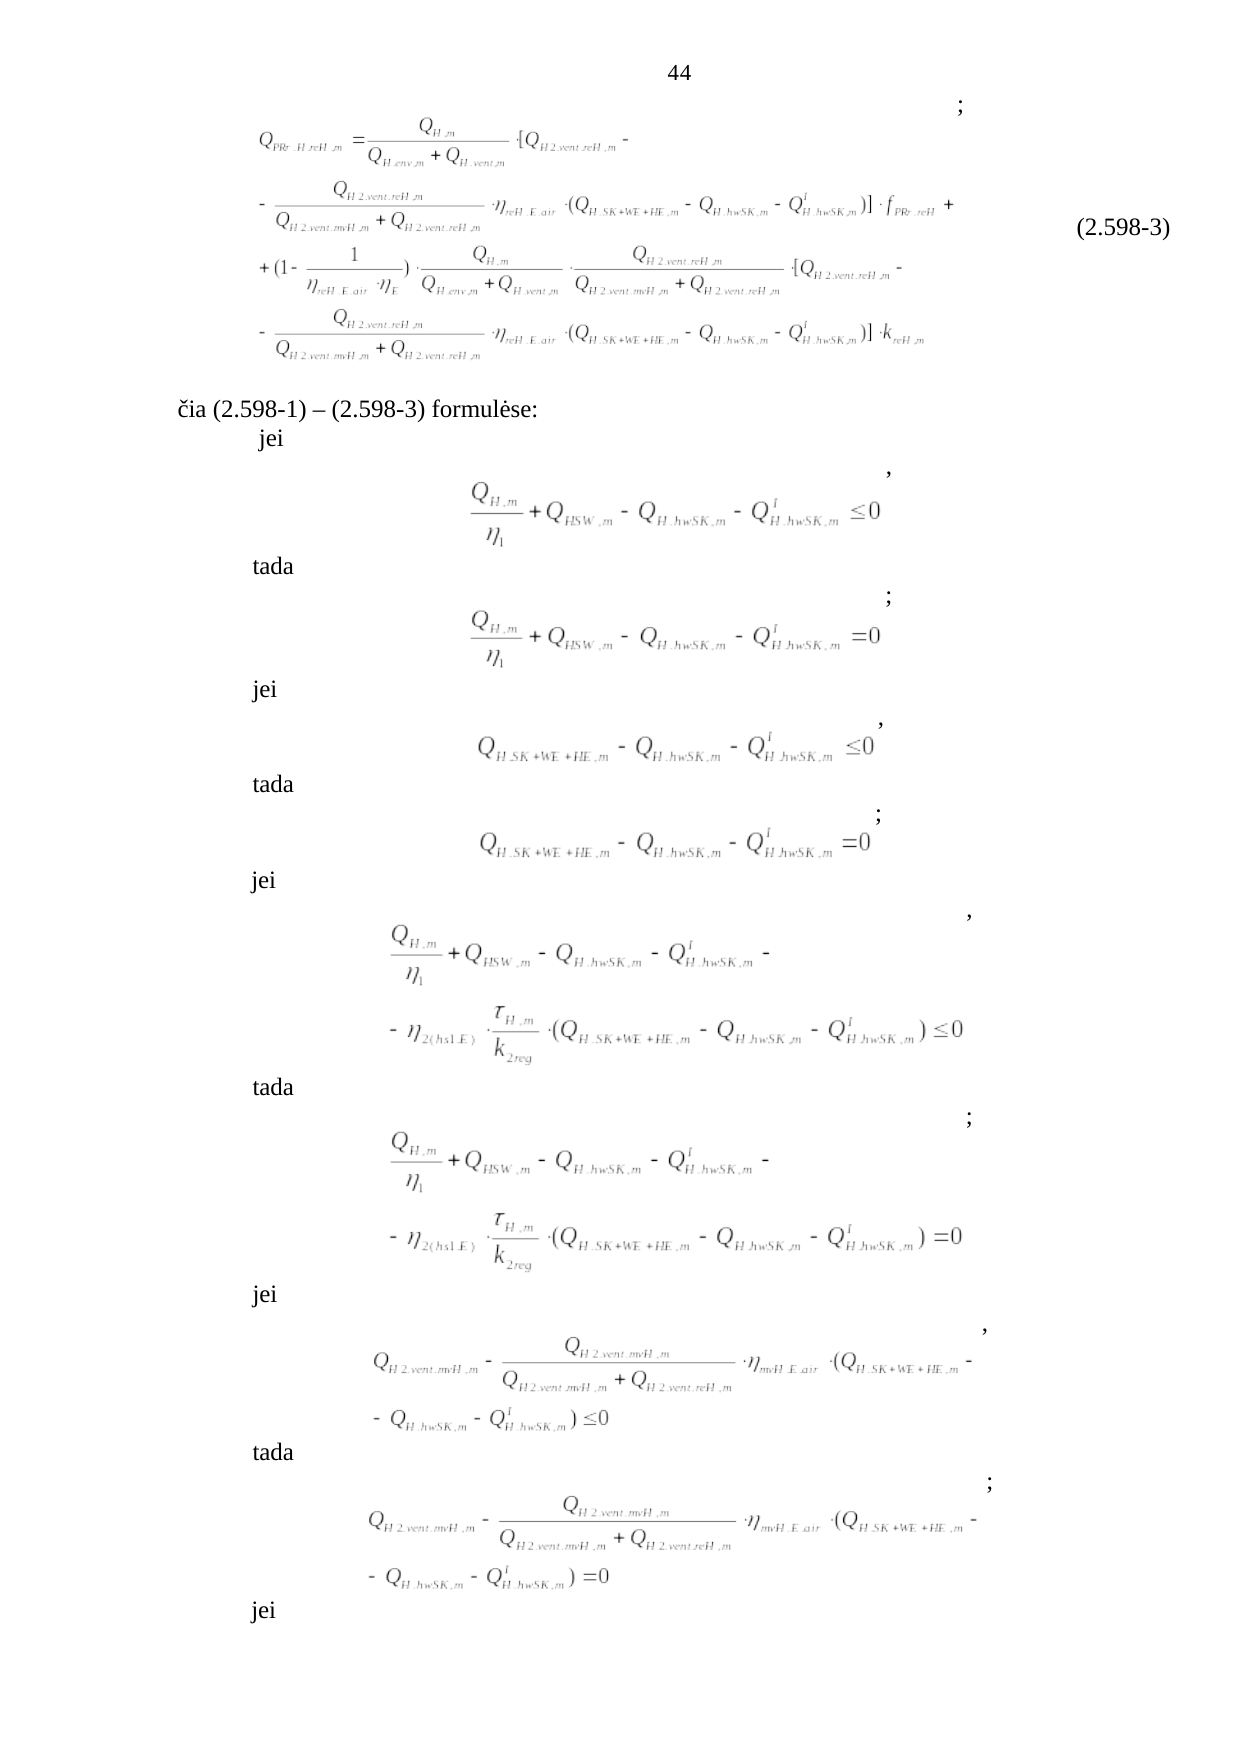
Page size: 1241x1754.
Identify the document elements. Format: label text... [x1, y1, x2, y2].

text jei [177, 865, 1181, 894]
text jei [177, 423, 1181, 451]
text , [177, 894, 1181, 1072]
table_header ; [177, 89, 1043, 365]
text ; [177, 1101, 1181, 1279]
text tada [177, 551, 1181, 580]
text ; [177, 798, 1181, 865]
text ; [177, 1466, 1181, 1596]
text , [177, 702, 1181, 769]
text jei [177, 1279, 1181, 1308]
text ; [177, 580, 1181, 674]
text , [177, 451, 1181, 551]
text , [177, 1308, 1181, 1437]
text tada [177, 769, 1181, 798]
table_header (2.598-3) [1044, 89, 1181, 365]
text jei [177, 674, 1181, 702]
text čia (2.598-1) – (2.598-3) formulėse: [177, 394, 1181, 423]
text tada [177, 1437, 1181, 1466]
text jei [177, 1596, 1181, 1624]
text tada [177, 1072, 1181, 1101]
